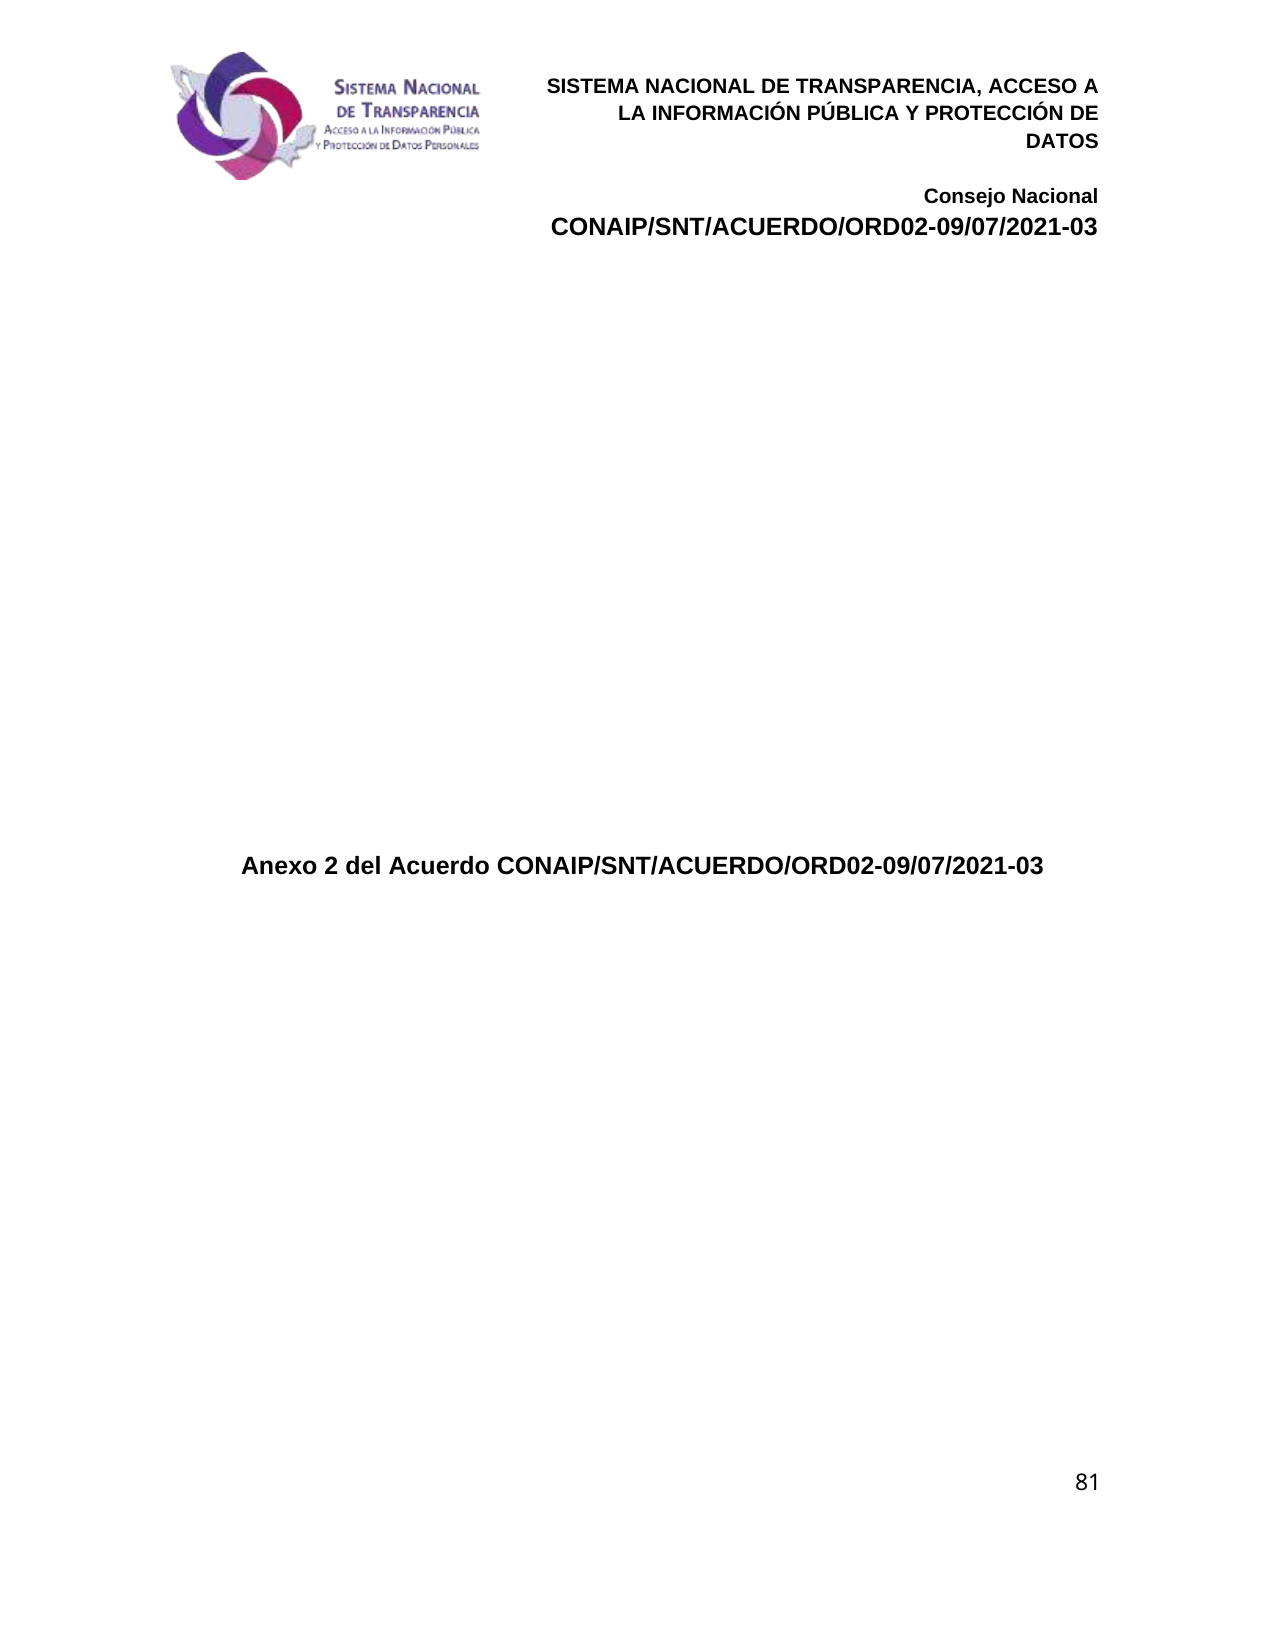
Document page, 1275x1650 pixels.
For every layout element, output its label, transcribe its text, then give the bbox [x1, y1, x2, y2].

subtitle Anexo 2 del Acuerdo CONAIP/SNT/ACUERDO/ORD02-09/07/2021-03 [241, 851, 1123, 880]
